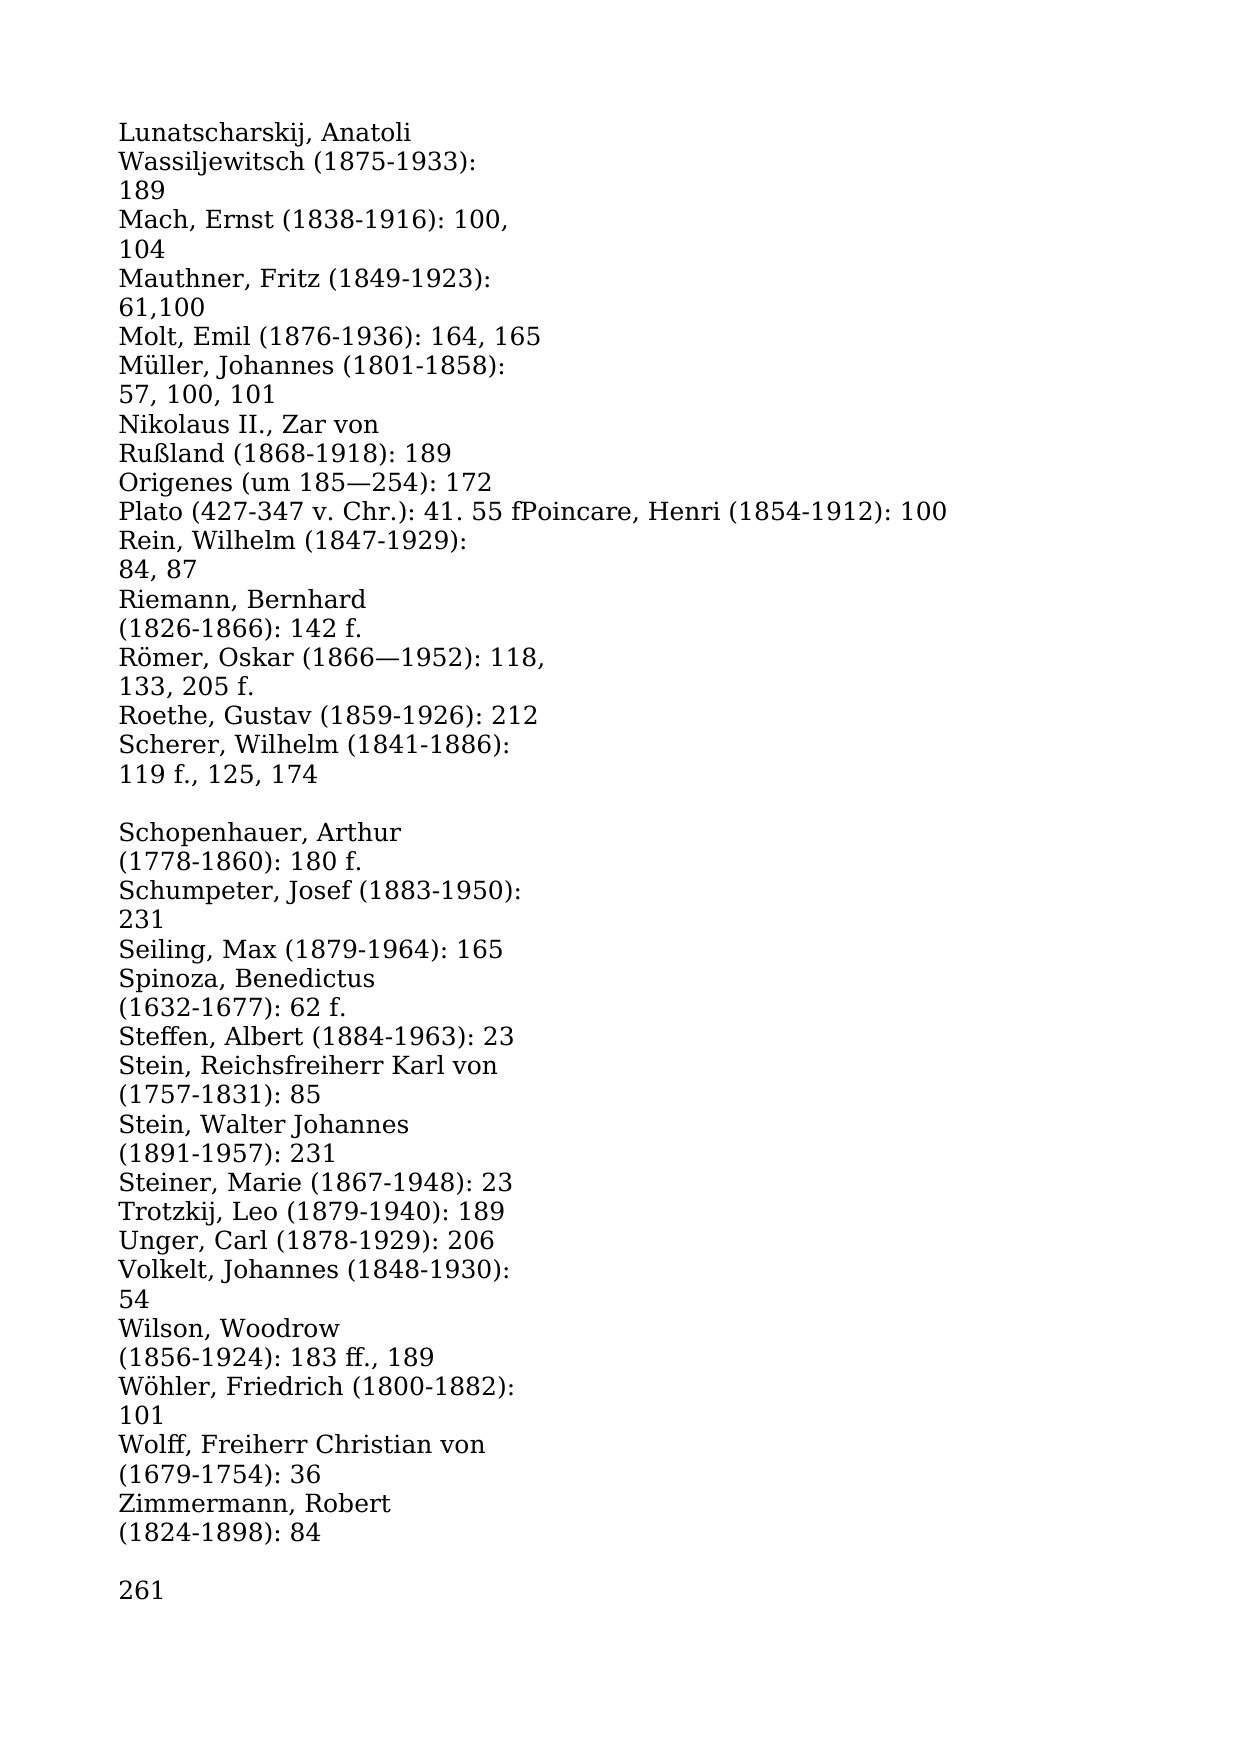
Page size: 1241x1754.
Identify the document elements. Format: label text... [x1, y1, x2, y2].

text Römer, Oskar (1866—1952): 118, [118, 643, 1122, 672]
text Trotzkij, Leo (1879-1940): 189 [118, 1197, 1122, 1226]
text Steffen, Albert (1884-1963): 23 [118, 1022, 1122, 1051]
text (1824-1898): 84 [118, 1518, 1122, 1547]
text Stein, Walter Johannes [118, 1110, 1122, 1139]
text Schumpeter, Josef (1883-1950): [118, 876, 1122, 906]
text Molt, Emil (1876-1936): 164, 165 [118, 322, 1122, 351]
text Zimmermann, Robert [118, 1489, 1122, 1518]
text 57, 100, 101 [118, 381, 1122, 410]
text (1856-1924): 183 ff., 189 [118, 1343, 1122, 1372]
text Rein, Wilhelm (1847-1929): [118, 526, 1122, 556]
text Volkelt, Johannes (1848-1930): [118, 1256, 1122, 1285]
text Wolff, Freiherr Christian von [118, 1431, 1122, 1460]
text Origenes (um 185—254): 172 [118, 468, 1122, 497]
text Spinoza, Benedictus [118, 964, 1122, 993]
text Stein, Reichsfreiherr Karl von [118, 1051, 1122, 1081]
text 261 [118, 1576, 1122, 1606]
text 84, 87 [118, 556, 1122, 585]
text Rußland (1868-1918): 189 [118, 439, 1122, 468]
text 54 [118, 1285, 1122, 1314]
text Lunatscharskij, Anatoli [118, 118, 1122, 147]
text Schopenhauer, Arthur [118, 818, 1122, 847]
text Wöhler, Friedrich (1800-1882): [118, 1372, 1122, 1401]
text Wassiljewitsch (1875-1933): [118, 147, 1122, 176]
text (1826-1866): 142 f. [118, 614, 1122, 643]
text Müller, Johannes (1801-1858): [118, 351, 1122, 381]
text Roethe, Gustav (1859-1926): 212 [118, 701, 1122, 731]
text Nikolaus II., Zar von [118, 410, 1122, 439]
text (1757-1831): 85 [118, 1081, 1122, 1110]
text Steiner, Marie (1867-1948): 23 [118, 1168, 1122, 1197]
text Wilson, Woodrow [118, 1314, 1122, 1343]
text Mauthner, Fritz (1849-1923): [118, 264, 1122, 293]
text Riemann, Bernhard [118, 585, 1122, 614]
text 61,100 [118, 293, 1122, 322]
text 101 [118, 1401, 1122, 1431]
text Mach, Ernst (1838-1916): 100, [118, 206, 1122, 235]
text Seiling, Max (1879-1964): 165 [118, 935, 1122, 964]
text 133, 205 f. [118, 672, 1122, 701]
text Unger, Carl (1878-1929): 206 [118, 1226, 1122, 1256]
text Plato (427-347 v. Chr.): 41. 55 fPoincare, Henri (1854-1912): 100 [118, 497, 1122, 526]
text 119 f., 125, 174 [118, 760, 1122, 789]
text 231 [118, 906, 1122, 935]
text 189 [118, 176, 1122, 206]
text 104 [118, 235, 1122, 264]
text Scherer, Wilhelm (1841-1886): [118, 731, 1122, 760]
text (1891-1957): 231 [118, 1139, 1122, 1168]
text (1778-1860): 180 f. [118, 847, 1122, 876]
text (1679-1754): 36 [118, 1460, 1122, 1489]
text (1632-1677): 62 f. [118, 993, 1122, 1022]
